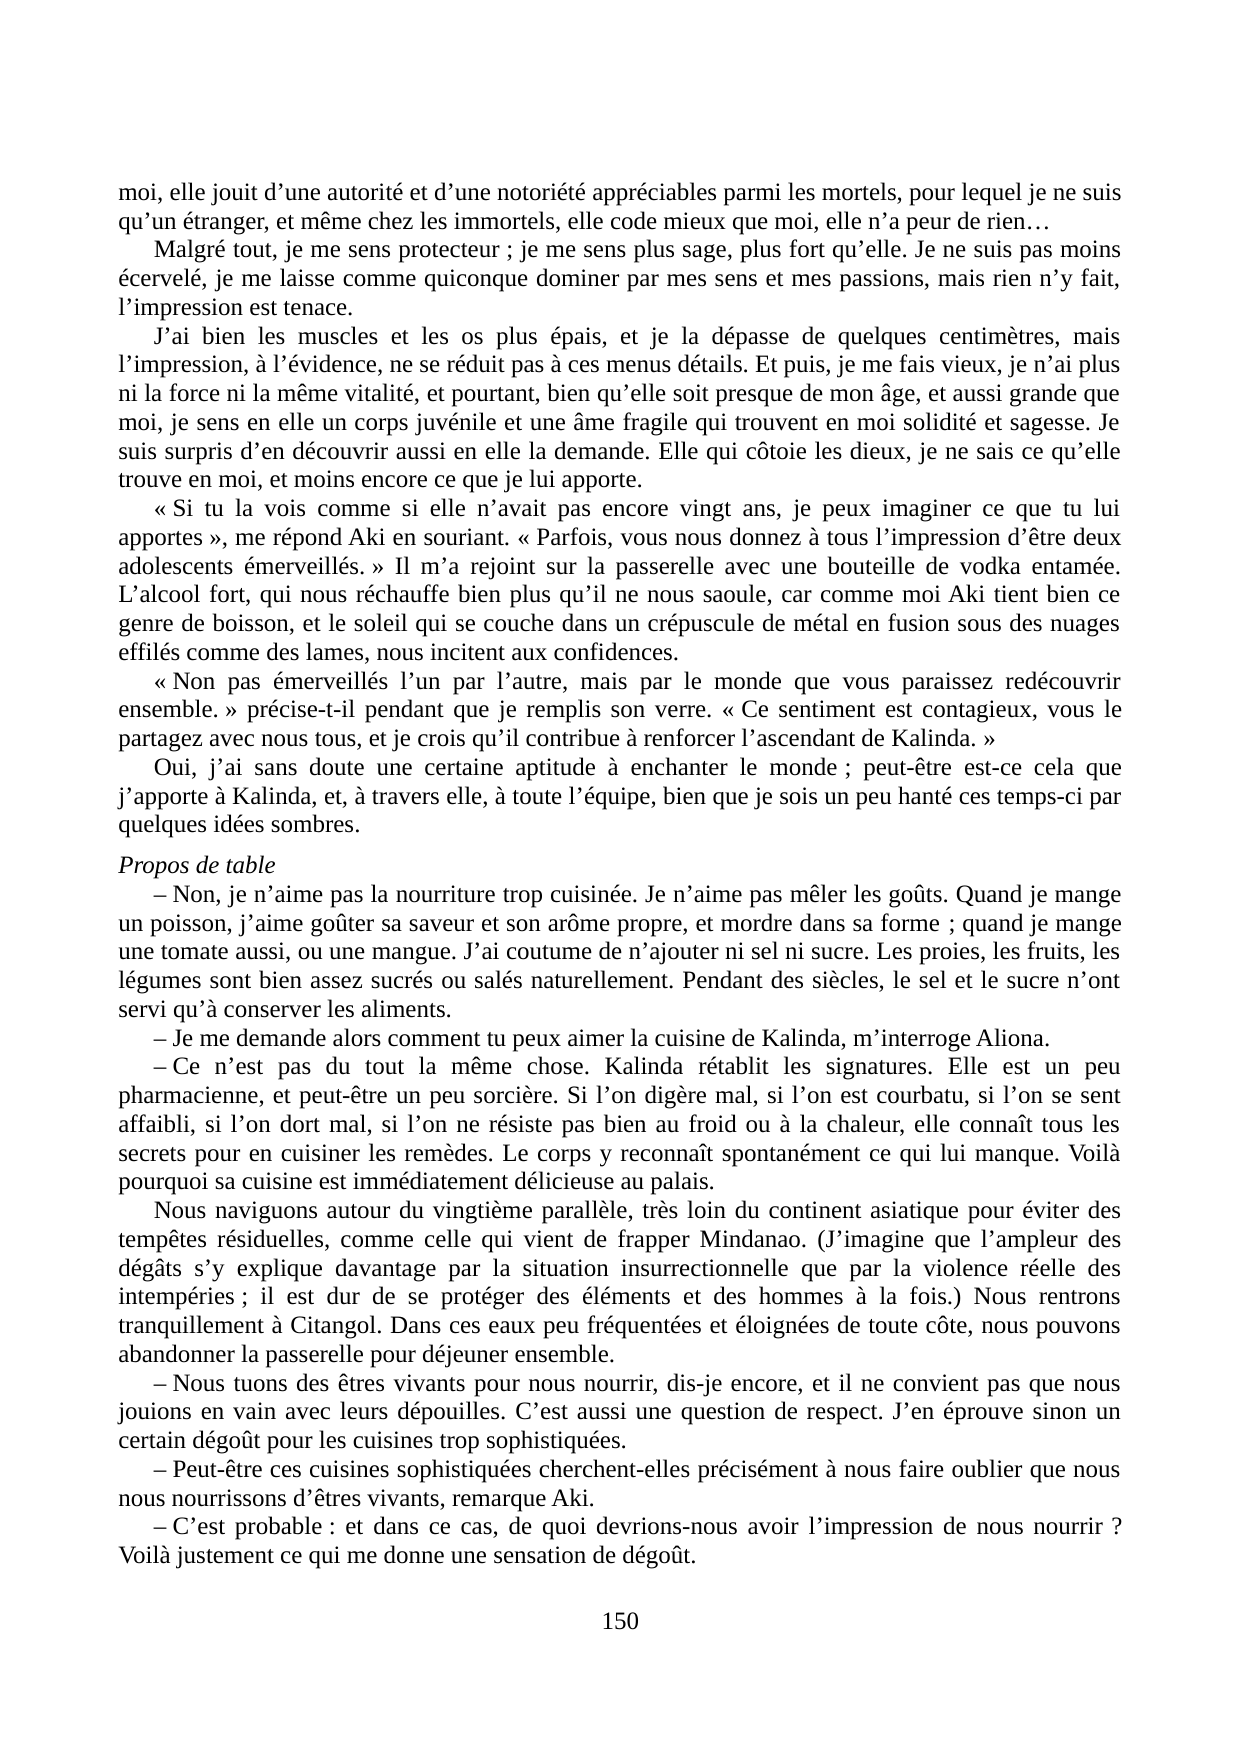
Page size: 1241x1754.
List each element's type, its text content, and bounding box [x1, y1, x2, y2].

text « Si tu la vois comme si elle n’avait pas encore vingt ans, je peux imaginer ce que tu lui apportes », me répond Aki en souriant. « Parfois, vous nous donnez à tous l’impression d’être deux adolescents émerveillés. » Il m’a rejoint sur la passerelle avec une bouteille de vodka entamée. L’alcool fort, qui nous réchauffe bien plus qu’il ne nous saoule, car comme moi Aki tient bien ce genre de boisson, et le soleil qui se couche dans un crépuscule de métal en fusion sous des nuages effilés comme des lames, nous incitent aux confidences. [118, 493, 1122, 666]
text – Non, je n’aime pas la nourriture trop cuisinée. Je n’aime pas mêler les goûts. Quand je mange un poisson, j’aime goûter sa saveur et son arôme propre, et mordre dans sa forme ; quand je mange une tomate aussi, ou une mangue. J’ai coutume de n’ajouter ni sel ni sucre. Les proies, les fruits, les légumes sont bien assez sucrés ou salés naturellement. Pendant des siècles, le sel et le sucre n’ont servi qu’à conserver les aliments. [118, 879, 1122, 1023]
text – Nous tuons des êtres vivants pour nous nourrir, dis-je encore, et il ne convient pas que nous jouions en vain avec leurs dépouilles. C’est aussi une question de respect. J’en éprouve sinon un certain dégoût pour les cuisines trop sophistiquées. [118, 1368, 1122, 1454]
text – Peut-être ces cuisines sophistiquées cherchent-elles précisément à nous faire oublier que nous nous nourrissons d’êtres vivants, remarque Aki. [118, 1454, 1122, 1511]
text Malgré tout, je me sens protecteur ; je me sens plus sage, plus fort qu’elle. Je ne suis pas moins écervelé, je me laisse comme quiconque dominer par mes sens et mes passions, mais rien n’y fait, l’impression est tenace. [118, 234, 1122, 321]
text Oui, j’ai sans doute une certaine aptitude à enchanter le monde ; peut-être est-ce cela que j’apporte à Kalinda, et, à travers elle, à toute l’équipe, bien que je sois un peu hanté ces temps-ci par quelques idées sombres. [118, 752, 1122, 838]
text Nous naviguons autour du vingtième parallèle, très loin du continent asiatique pour éviter des tempêtes résiduelles, comme celle qui vient de frapper Mindanao. (J’imagine que l’ampleur des dégâts s’y explique davantage par la situation insurrectionnelle que par la violence réelle des intempéries ; il est dur de se protéger des éléments et des hommes à la fois.) Nous rentrons tranquillement à Citangol. Dans ces eaux peu fréquentées et éloignées de toute côte, nous pouvons abandonner la passerelle pour déjeuner ensemble. [118, 1195, 1122, 1368]
text – C’est probable : et dans ce cas, de quoi devrions-nous avoir l’impression de nous nourrir ? Voilà justement ce qui me donne une sensation de dégoût. [118, 1511, 1122, 1569]
text J’ai bien les muscles et les os plus épais, et je la dépasse de quelques centimètres, mais l’impression, à l’évidence, ne se réduit pas à ces menus détails. Et puis, je me fais vieux, je n’ai plus ni la force ni la même vitalité, et pourtant, bien qu’elle soit presque de mon âge, et aussi grande que moi, je sens en elle un corps juvénile et une âme fragile qui trouvent en moi solidité et sagesse. Je suis surpris d’en découvrir aussi en elle la demande. Elle qui côtoie les dieux, je ne sais ce qu’elle trouve en moi, et moins encore ce que je lui apporte. [118, 321, 1122, 493]
text – Je me demande alors comment tu peux aimer la cuisine de Kalinda, m’interroge Aliona. [118, 1023, 1122, 1051]
text « Non pas émerveillés l’un par l’autre, mais par le monde que vous paraissez redécouvrir ensemble. » précise-t-il pendant que je remplis son verre. « Ce sentiment est contagieux, vous le partagez avec nous tous, et je crois qu’il contribue à renforcer l’ascendant de Kalinda. » [118, 666, 1122, 752]
text – Ce n’est pas du tout la même chose. Kalinda rétablit les signatures. Elle est un peu pharmacienne, et peut-être un peu sorcière. Si l’on digère mal, si l’on est courbatu, si l’on se sent affaibli, si l’on dort mal, si l’on ne résiste pas bien au froid ou à la chaleur, elle connaît tous les secrets pour en cuisiner les remèdes. Le corps y reconnaît spontanément ce qui lui manque. Voilà pourquoi sa cuisine est immédiatement délicieuse au palais. [118, 1051, 1122, 1195]
text moi, elle jouit d’une autorité et d’une notoriété appréciables parmi les mortels, pour lequel je ne suis qu’un étranger, et même chez les immortels, elle code mieux que moi, elle n’a peur de rien… [118, 177, 1122, 234]
subtitle Propos de table [118, 850, 1122, 879]
